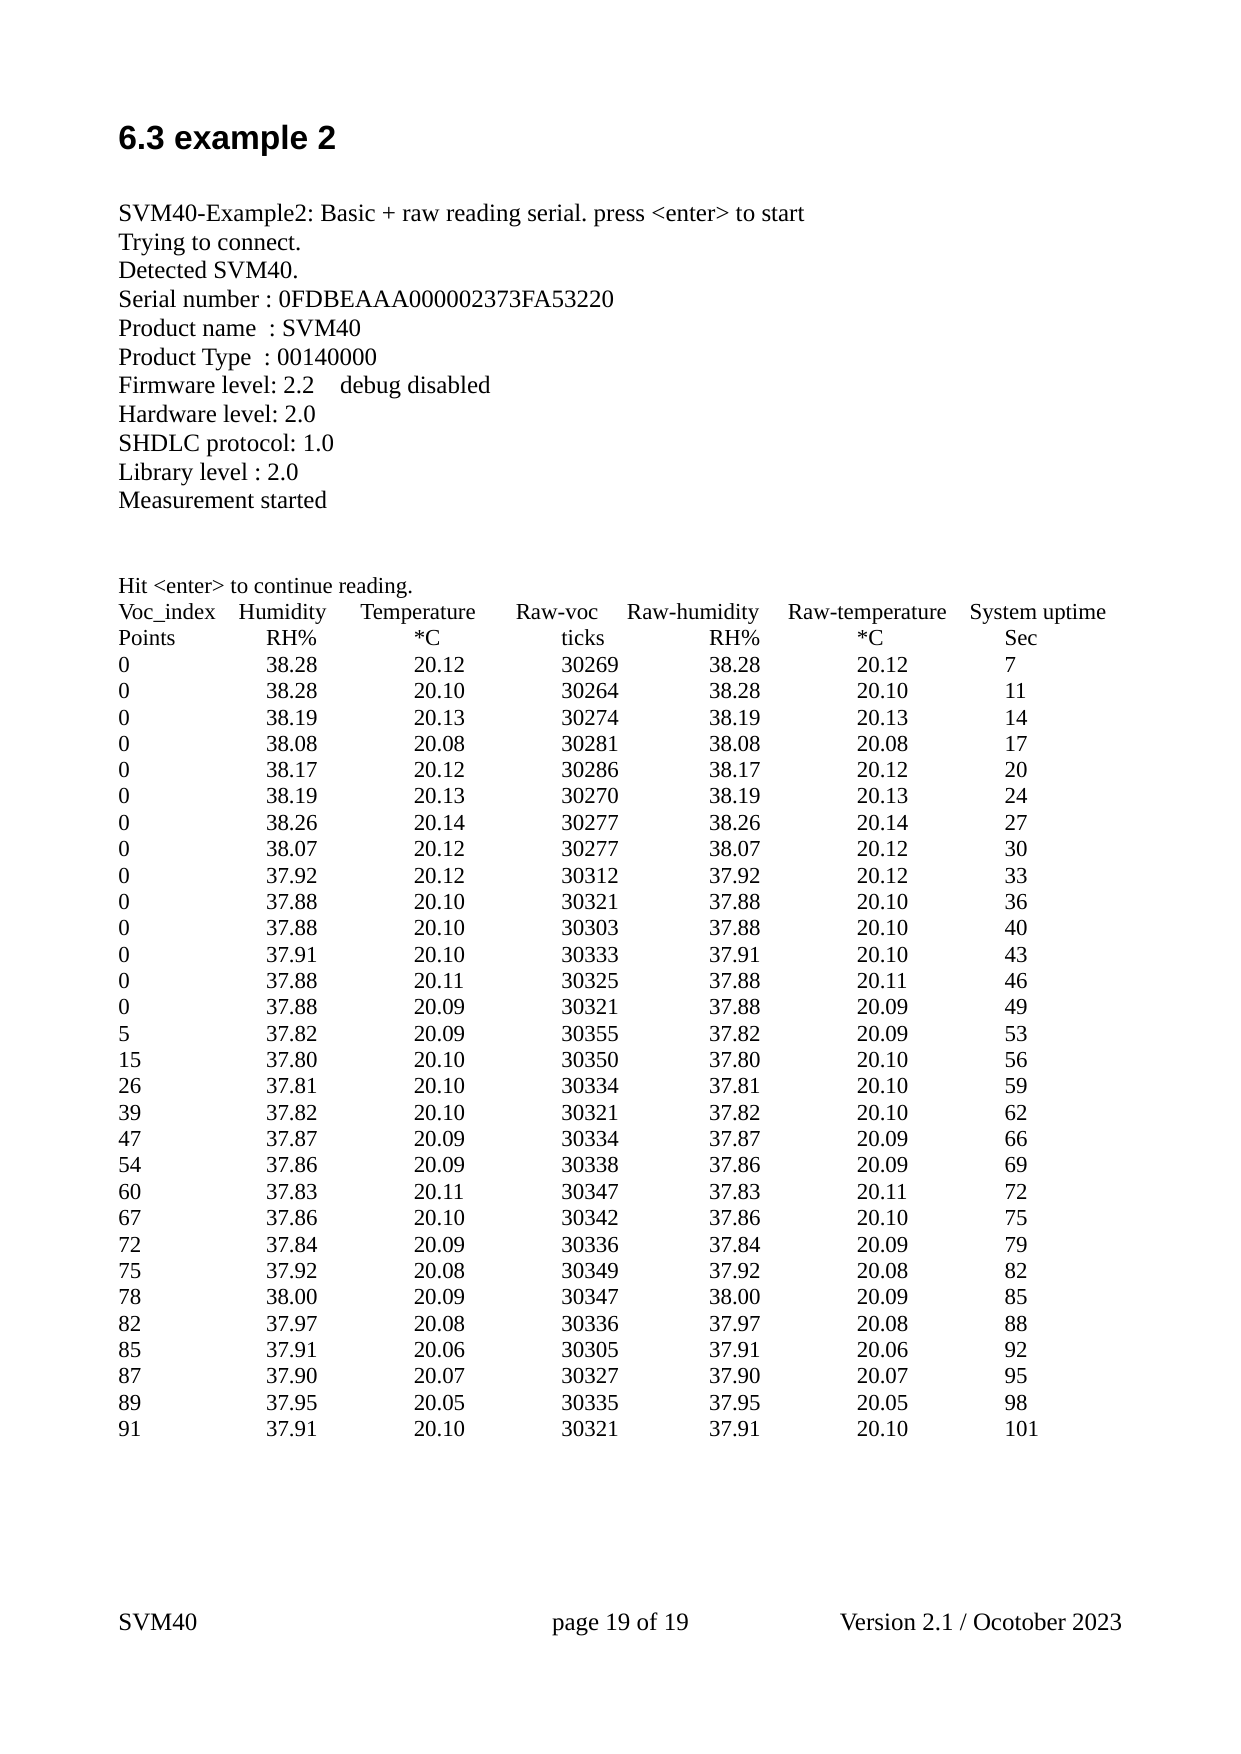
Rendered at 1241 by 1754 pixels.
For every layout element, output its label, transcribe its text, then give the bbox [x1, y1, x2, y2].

subtitle 6.3 example 2 [118, 118, 1122, 157]
text 54 37.86 20.09 30338 37.86 20.09 69 [118, 1152, 1122, 1178]
text SVM40-Example2: Basic + raw reading serial. press <enter> to start [118, 198, 1122, 227]
text 67 37.86 20.10 30342 37.86 20.10 75 [118, 1204, 1122, 1231]
text Library level : 2.0 [118, 457, 1122, 486]
text 85 37.91 20.06 30305 37.91 20.06 92 [118, 1336, 1122, 1362]
text 0 38.28 20.12 30269 38.28 20.12 7 [118, 651, 1122, 677]
text 39 37.82 20.10 30321 37.82 20.10 62 [118, 1099, 1122, 1125]
text 26 37.81 20.10 30334 37.81 20.10 59 [118, 1072, 1122, 1099]
text 60 37.83 20.11 30347 37.83 20.11 72 [118, 1178, 1122, 1204]
text Serial number : 0FDBEAAA000002373FA53220 [118, 284, 1122, 313]
text 0 38.28 20.10 30264 38.28 20.10 11 [118, 677, 1122, 703]
text 89 37.95 20.05 30335 37.95 20.05 98 [118, 1389, 1122, 1415]
text Voc_index Humidity Temperature Raw-voc Raw-humidity Raw-temperature System uptime [118, 598, 1122, 624]
text 72 37.84 20.09 30336 37.84 20.09 79 [118, 1231, 1122, 1257]
text Product Type : 00140000 [118, 342, 1122, 371]
text 0 38.26 20.14 30277 38.26 20.14 27 [118, 809, 1122, 835]
text Trying to connect. [118, 227, 1122, 256]
text Firmware level: 2.2 debug disabled [118, 371, 1122, 399]
text 0 38.19 20.13 30274 38.19 20.13 14 [118, 703, 1122, 730]
text 5 37.82 20.09 30355 37.82 20.09 53 [118, 1020, 1122, 1046]
text Measurement started [118, 486, 1122, 514]
text 82 37.97 20.08 30336 37.97 20.08 88 [118, 1310, 1122, 1336]
text Points RH% *C ticks RH% *C Sec [118, 624, 1122, 651]
text 91 37.91 20.10 30321 37.91 20.10 101 [118, 1415, 1122, 1441]
text 0 37.88 20.10 30303 37.88 20.10 40 [118, 914, 1122, 941]
text 75 37.92 20.08 30349 37.92 20.08 82 [118, 1257, 1122, 1283]
text Hit <enter> to continue reading. [118, 572, 1122, 598]
text 87 37.90 20.07 30327 37.90 20.07 95 [118, 1362, 1122, 1389]
text 0 37.92 20.12 30312 37.92 20.12 33 [118, 862, 1122, 888]
text 0 37.88 20.10 30321 37.88 20.10 36 [118, 888, 1122, 914]
text 0 38.19 20.13 30270 38.19 20.13 24 [118, 783, 1122, 809]
text 47 37.87 20.09 30334 37.87 20.09 66 [118, 1125, 1122, 1152]
text 0 37.91 20.10 30333 37.91 20.10 43 [118, 941, 1122, 967]
text 15 37.80 20.10 30350 37.80 20.10 56 [118, 1046, 1122, 1072]
text Product name : SVM40 [118, 313, 1122, 342]
text SHDLC protocol: 1.0 [118, 428, 1122, 457]
text 0 38.17 20.12 30286 38.17 20.12 20 [118, 756, 1122, 783]
text 0 38.08 20.08 30281 38.08 20.08 17 [118, 730, 1122, 756]
text Detected SVM40. [118, 256, 1122, 284]
text Hardware level: 2.0 [118, 399, 1122, 428]
text 78 38.00 20.09 30347 38.00 20.09 85 [118, 1283, 1122, 1310]
text 0 37.88 20.09 30321 37.88 20.09 49 [118, 993, 1122, 1020]
text 0 38.07 20.12 30277 38.07 20.12 30 [118, 835, 1122, 862]
text 0 37.88 20.11 30325 37.88 20.11 46 [118, 967, 1122, 993]
